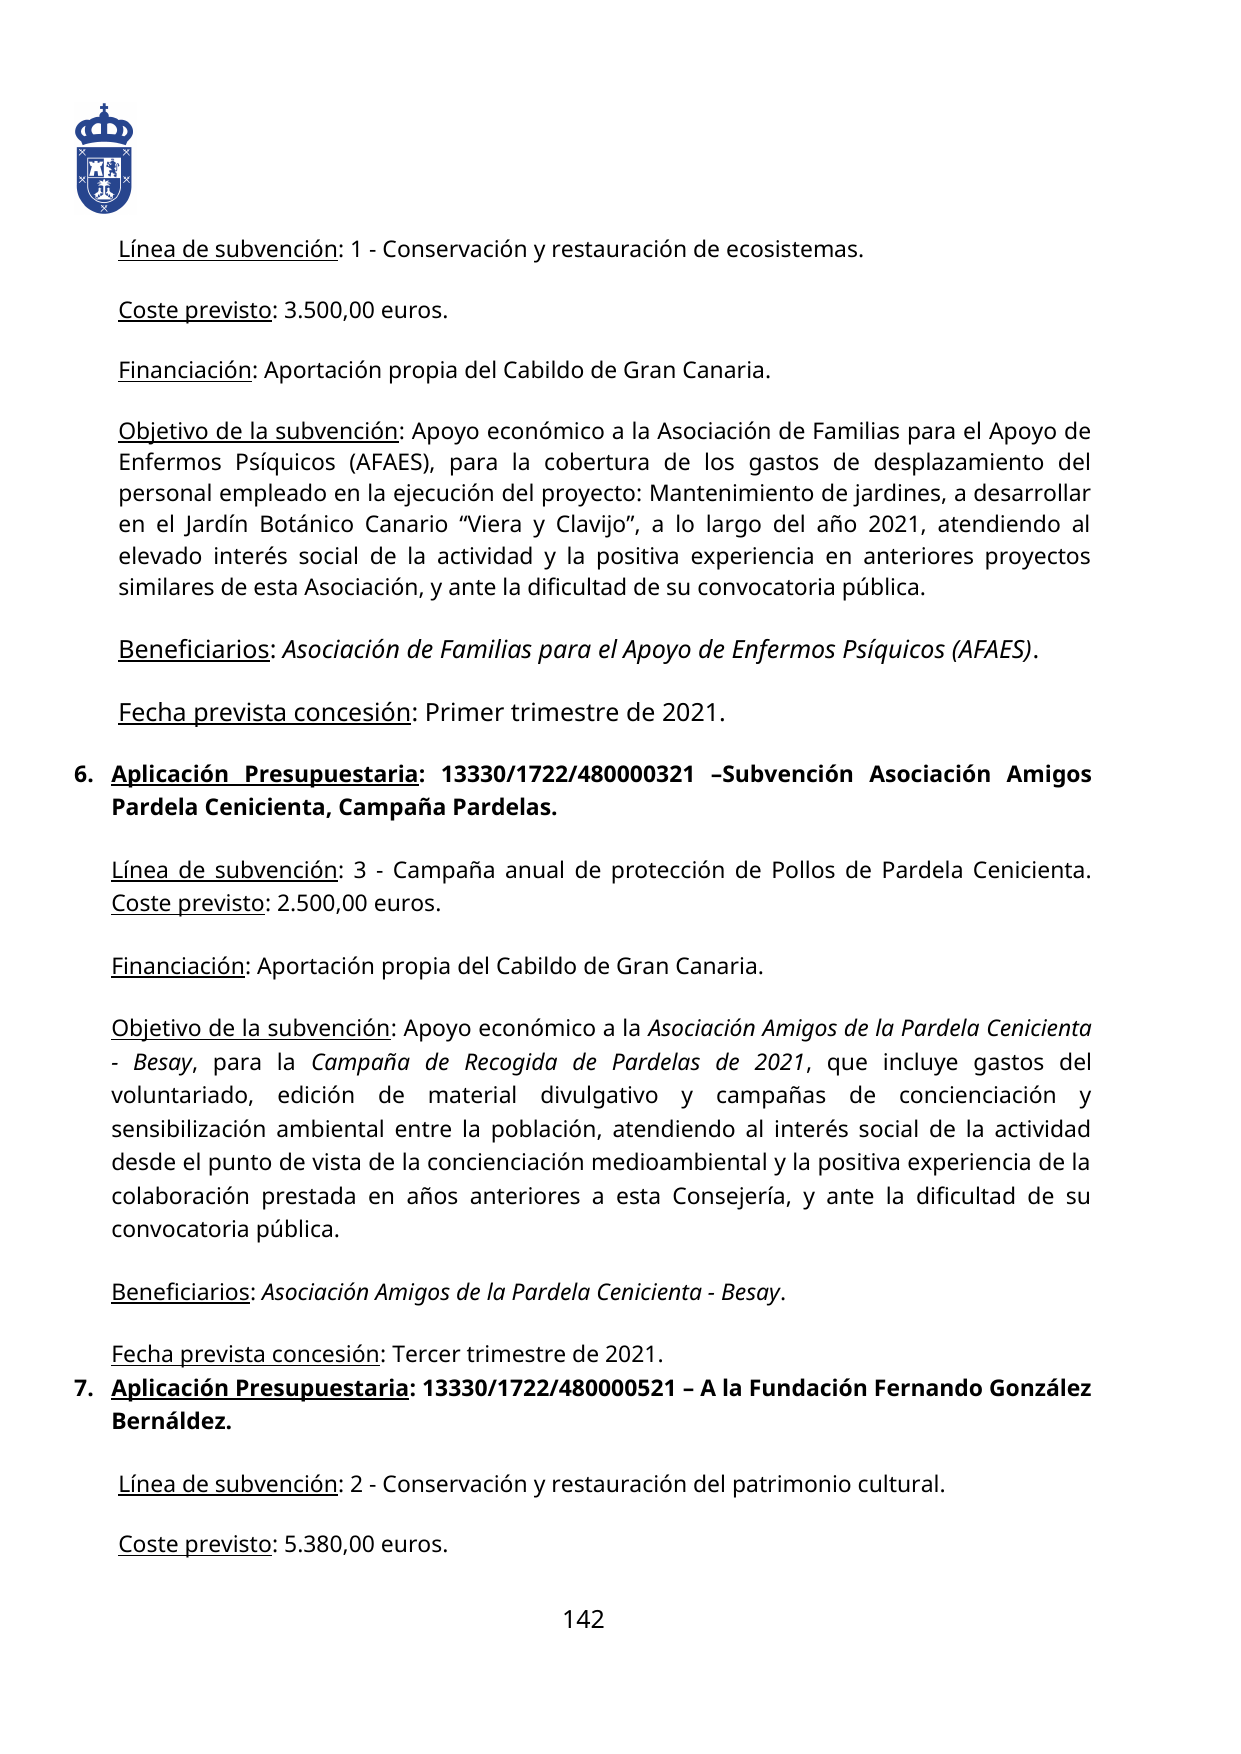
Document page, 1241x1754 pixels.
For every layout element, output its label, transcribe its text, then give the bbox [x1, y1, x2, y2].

text Financiación: Aportación propia del Cabildo de Gran Canaria. [111, 950, 1092, 981]
text Línea de subvención: 3 - Campaña anual de protección de Pollos de Pardela Cenicienta. Coste previsto: 2.500,00 euros. [111, 854, 1092, 918]
text Línea de subvención: 2 - Conservación y restauración del patrimonio cultural. [118, 1468, 1092, 1499]
text Línea de subvención: 1 - Conservación y restauración de ecosistemas. [118, 233, 1092, 264]
text Fecha prevista concesión: Primer trimestre de 2021. [118, 694, 1092, 728]
text Fecha prevista concesión: Tercer trimestre de 2021. [111, 1338, 1092, 1369]
picture [73, 102, 137, 215]
text Coste previsto: 3.500,00 euros. [118, 294, 1092, 325]
text Financiación: Aportación propia del Cabildo de Gran Canaria. [118, 354, 1092, 385]
text Beneficiarios: Asociación Amigos de la Pardela Cenicienta - Besay. [111, 1276, 1092, 1307]
list Aplicación Presupuestaria: 13330/1722/480000321 –Subvención Asociación Amigos Pardela Cenicienta, Campaña Pardelas. [74, 758, 1092, 822]
list Aplicación Presupuestaria: 13330/1722/480000521 – A la Fundación Fernando González Bernáldez. [74, 1372, 1092, 1436]
text Objetivo de la subvención: Apoyo económico a la Asociación Amigos de la Pardela Cenicienta - Besay, para la Campaña de Recogida de Pardelas de 2021, que incluye gastos del voluntariado, edición de material divulgativo y campañas de concienciación y sensibilización ambiental entre la población, atendiendo al interés social de la actividad desde el punto de vista de la concienciación medioambiental y la positiva experiencia de la colaboración prestada en años anteriores a esta Consejería, y ante la dificultad de su convocatoria pública. [111, 1012, 1092, 1244]
text Coste previsto: 5.380,00 euros. [118, 1528, 1092, 1559]
text Objetivo de la subvención: Apoyo económico a la Asociación de Familias para el Apoyo de Enfermos Psíquicos (AFAES), para la cobertura de los gastos de desplazamiento del personal empleado en la ejecución del proyecto: Mantenimiento de jardines, a desarrollar en el Jardín Botánico Canario “Viera y Clavijo”, a lo largo del año 2021, atendiendo al elevado interés social de la actividad y la positiva experiencia en anteriores proyectos similares de esta Asociación, y ante la dificultad de su convocatoria pública. [118, 414, 1092, 602]
text Beneficiarios: Asociación de Familias para el Apoyo de Enfermos Psíquicos (AFAES). [118, 631, 1092, 665]
